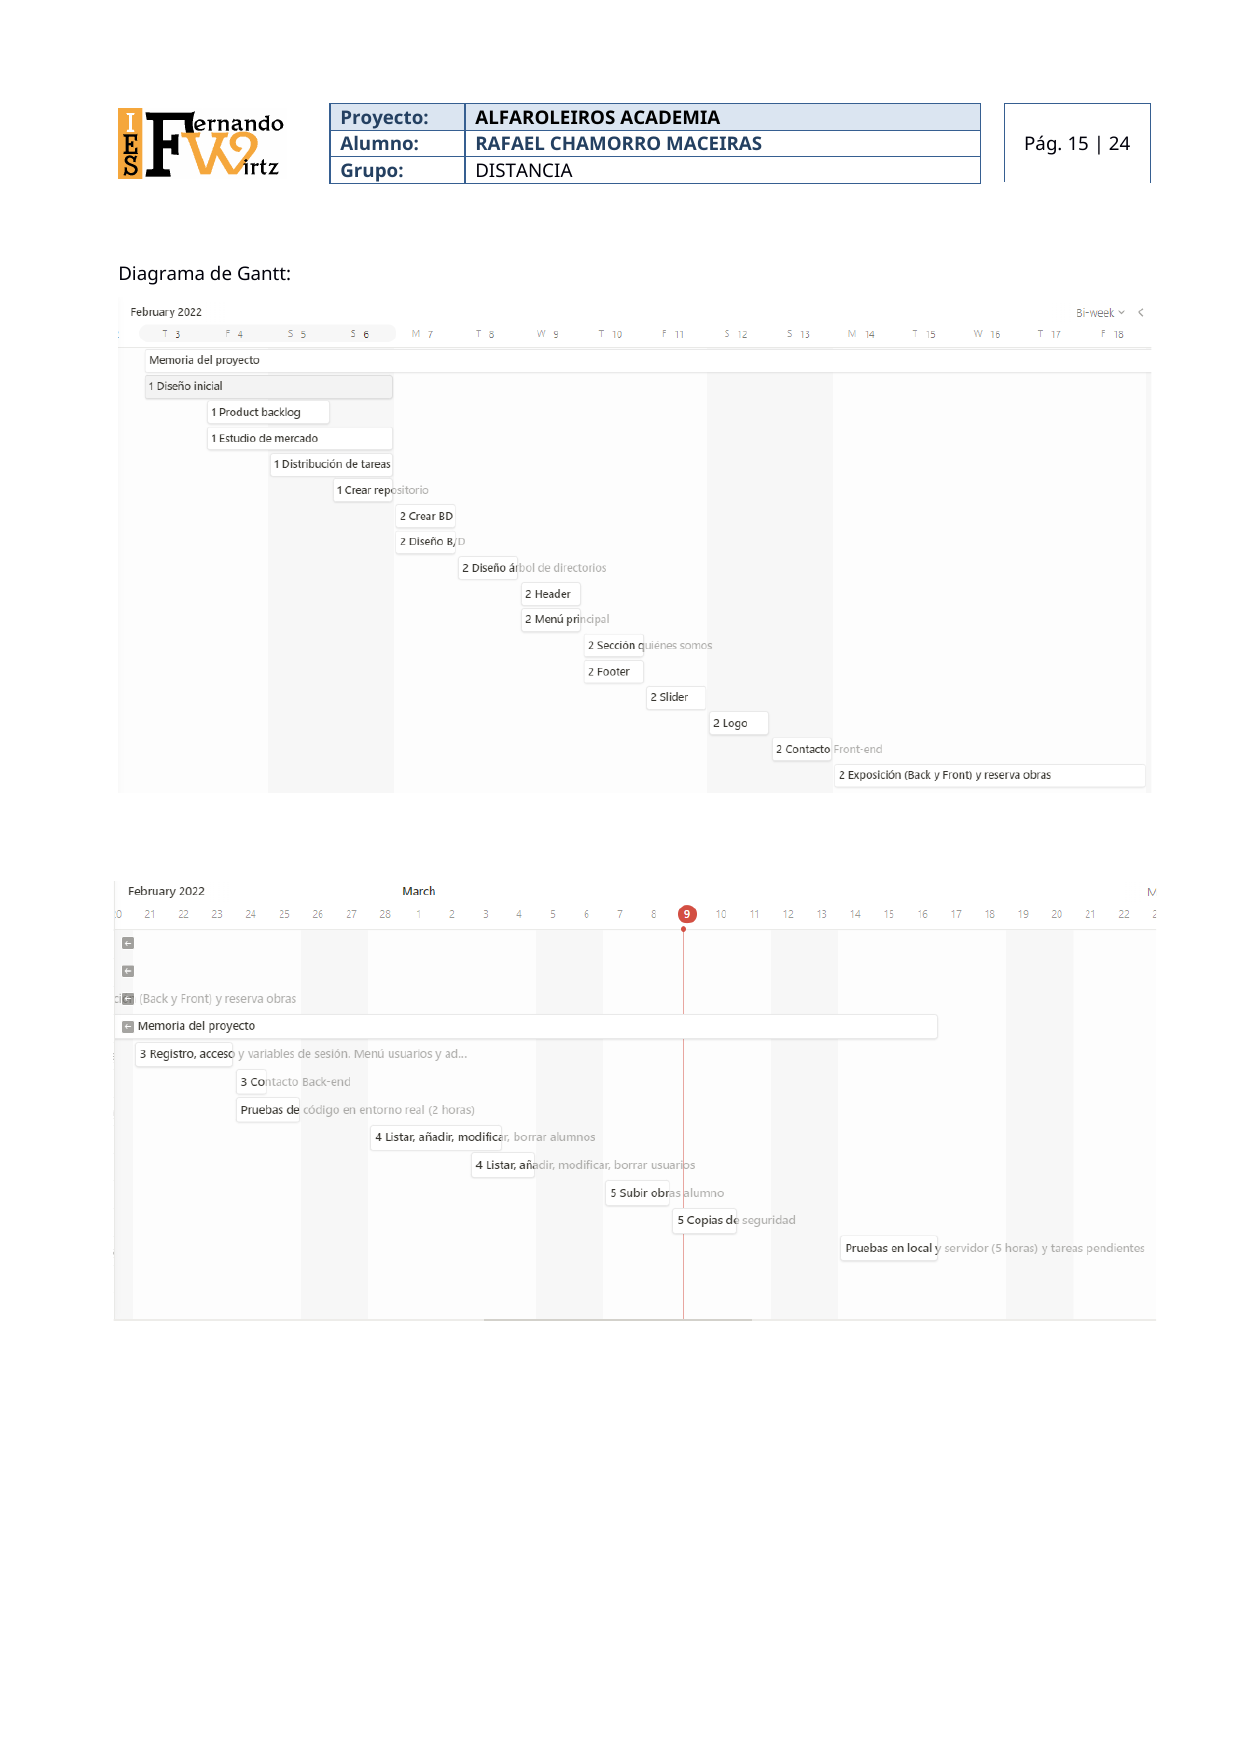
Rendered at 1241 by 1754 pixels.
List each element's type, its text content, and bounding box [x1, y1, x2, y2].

picture [118, 297, 1152, 793]
picture [113, 881, 1157, 1321]
text Diagrama de Gantt: [118, 260, 1152, 285]
picture [118, 108, 287, 179]
